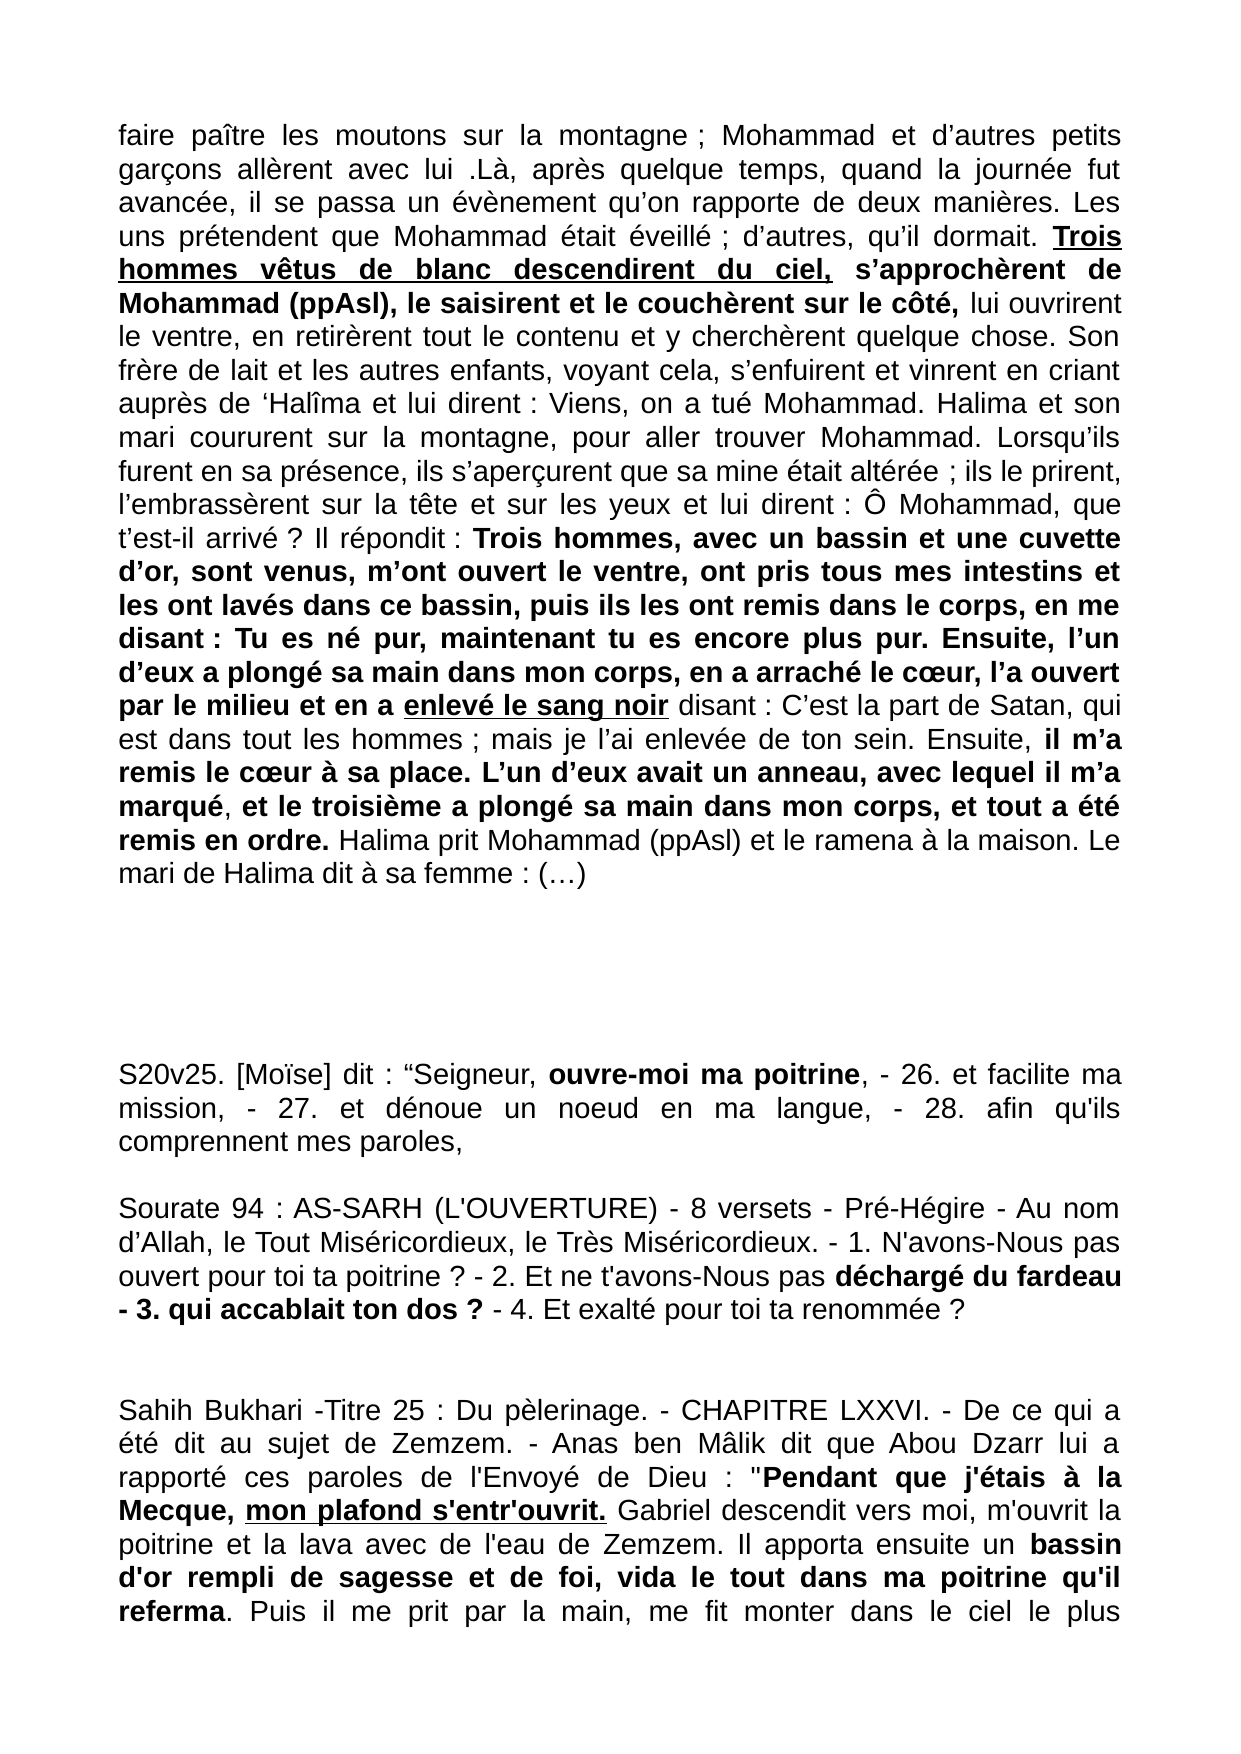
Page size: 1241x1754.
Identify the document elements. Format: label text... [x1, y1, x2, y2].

text faire paître les moutons sur la montagne ; Mohammad et d’autres petits garçons allèrent avec lui .Là, après quelque temps, quand la journée fut avancée, il se passa un évènement qu’on rapporte de deux manières. Les uns prétendent que Mohammad était éveillé ; d’autres, qu’il dormait. Trois hommes vêtus de blanc descendirent du ciel, s’approchèrent de Mohammad (ppAsl), le saisirent et le couchèrent sur le côté, lui ouvrirent le ventre, en retirèrent tout le contenu et y cherchèrent quelque chose. Son frère de lait et les autres enfants, voyant cela, s’enfuirent et vinrent en criant auprès de ‘Halîma et lui dirent : Viens, on a tué Mohammad. Halima et son mari coururent sur la montagne, pour aller trouver Mohammad. Lorsqu’ils furent en sa présence, ils s’aperçurent que sa mine était altérée ; ils le prirent, l’embrassèrent sur la tête et sur les yeux et lui dirent : Ô Mohammad, que t’est-il arrivé ? Il répondit : Trois hommes, avec un bassin et une cuvette d’or, sont venus, m’ont ouvert le ventre, ont pris tous mes intestins et les ont lavés dans ce bassin, puis ils les ont remis dans le corps, en me disant : Tu es né pur, maintenant tu es encore plus pur. Ensuite, l’un d’eux a plongé sa main dans mon corps, en a arraché le cœur, l’a ouvert par le milieu et en a enlevé le sang noir disant : C’est la part de Satan, qui est dans tout les hommes ; mais je l’ai enlevée de ton sein. Ensuite, il m’a remis le cœur à sa place. L’un d’eux avait un anneau, avec lequel il m’a marqué, et le troisième a plongé sa main dans mon corps, et tout a été remis en ordre. Halima prit Mohammad (ppAsl) et le ramena à la maison. Le mari de Halima dit à sa femme : (…) [118, 118, 1122, 889]
text Sourate 94 : AS-SARH (L'OUVERTURE) - 8 versets - Pré-Hégire - Au nom d’Allah, le Tout Miséricordieux, le Très Miséricordieux. - 1. N'avons-Nous pas ouvert pour toi ta poitrine ? - 2. Et ne t'avons-Nous pas déchargé du fardeau - 3. qui accablait ton dos ? - 4. Et exalté pour toi ta renommée ? [118, 1191, 1122, 1326]
text Sahih Bukhari -Titre 25 : Du pèlerinage. - CHAPITRE LXXVI. - De ce qui a été dit au sujet de Zemzem. - Anas ben Mâlik dit que Abou Dzarr lui a rapporté ces paroles de l'Envoyé de Dieu : "Pendant que j'étais à la Mecque, mon plafond s'entr'ouvrit. Gabriel descendit vers moi, m'ouvrit la poitrine et la lava avec de l'eau de Zemzem. Il apporta ensuite un bassin d'or rempli de sagesse et de foi, vida le tout dans ma poitrine qu'il referma. Puis il me prit par la main, me fit monter dans le ciel le plus [118, 1393, 1122, 1627]
text S20v25. [Moïse] dit : “Seigneur, ouvre-moi ma poitrine, - 26. et facilite ma mission, - 27. et dénoue un noeud en ma langue, - 28. afin qu'ils comprennent mes paroles, [118, 1057, 1122, 1158]
